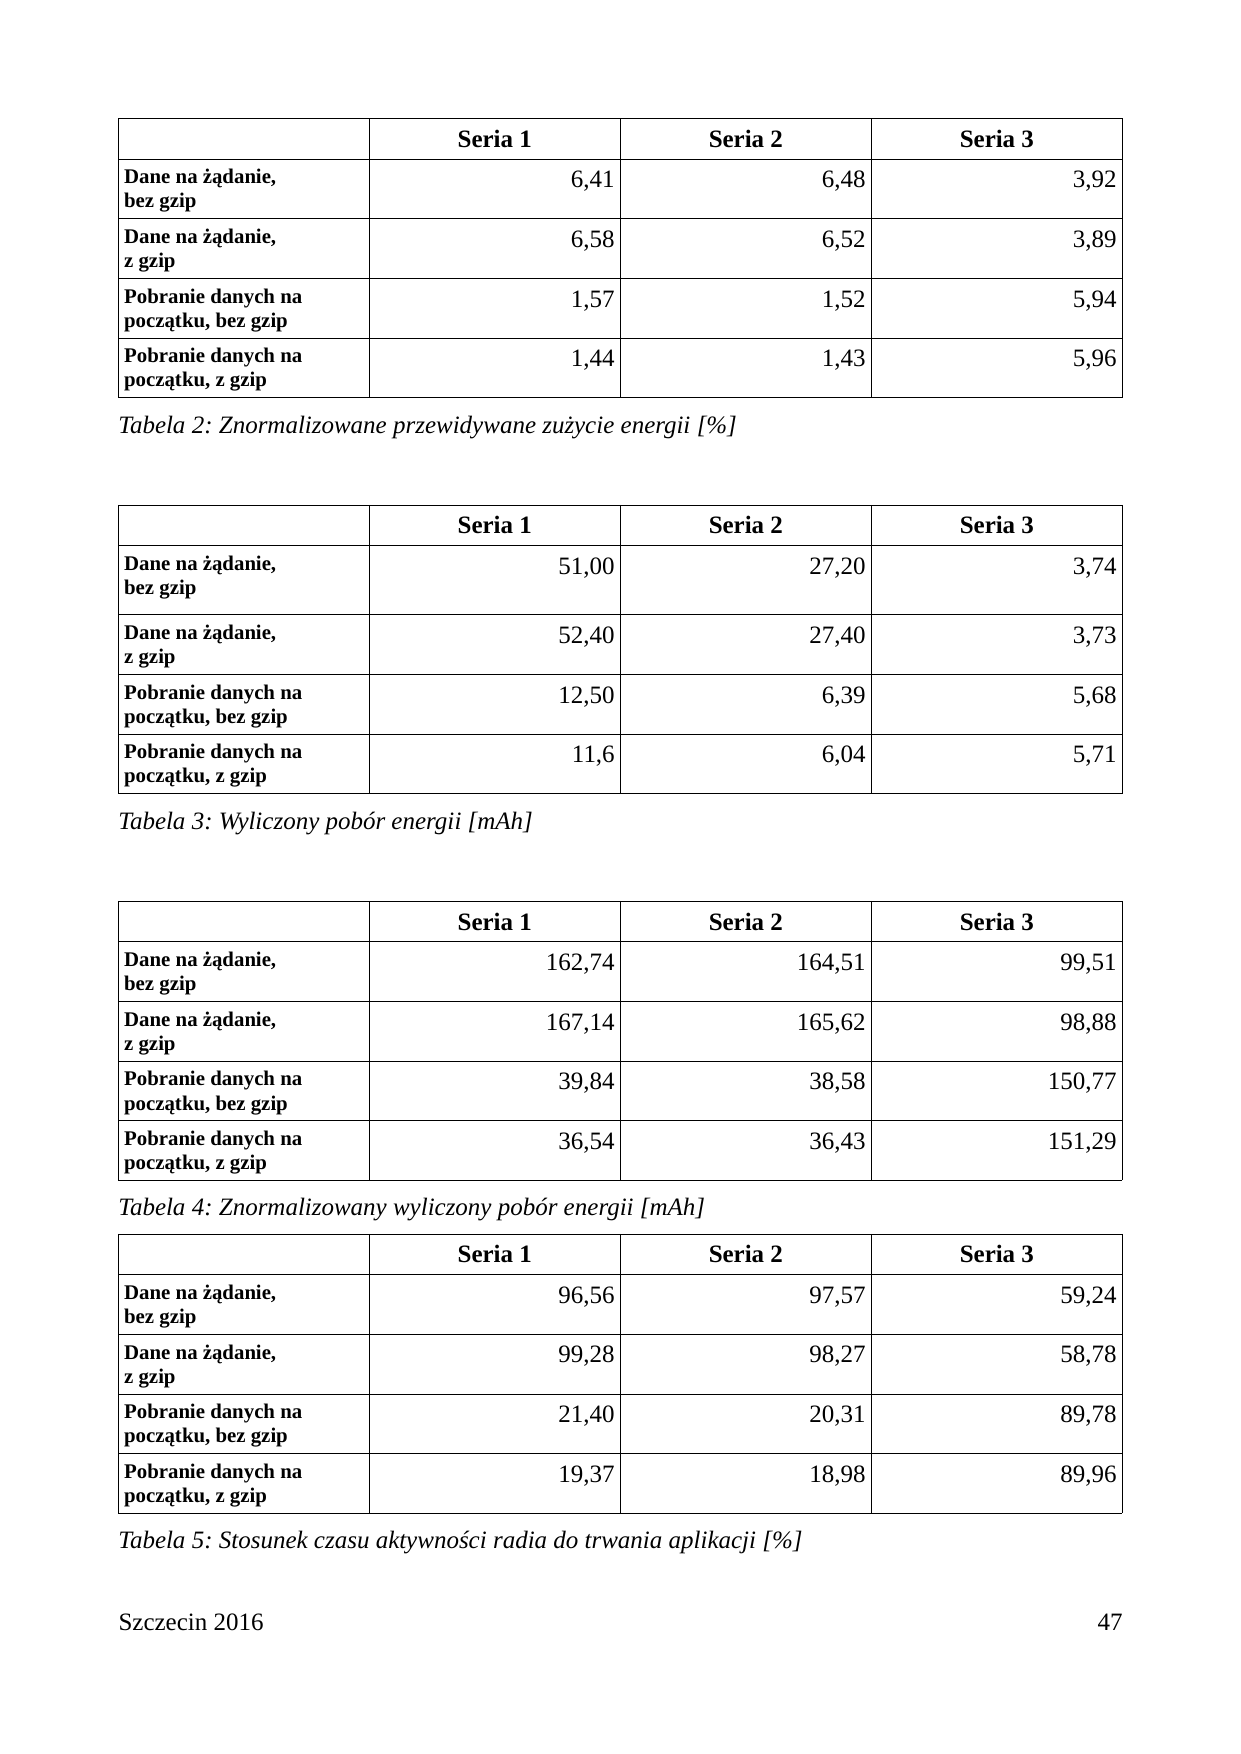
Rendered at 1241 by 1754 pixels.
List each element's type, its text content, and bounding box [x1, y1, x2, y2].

table_cell Dane na żądanie, z gzip [119, 219, 369, 278]
table_cell Pobranie danych na początku, z gzip [119, 1121, 369, 1180]
table_cell 6,39 [621, 675, 871, 733]
table_cell Dane na żądanie, bez gzip [119, 546, 369, 614]
table_header [119, 506, 369, 545]
table_cell 6,04 [621, 735, 871, 793]
table_cell 97,57 [621, 1275, 871, 1334]
table_cell 18,98 [621, 1454, 871, 1513]
table_cell 59,24 [872, 1275, 1122, 1334]
table_cell Dane na żądanie, bez gzip [119, 160, 369, 218]
table_cell Pobranie danych na początku, bez gzip [119, 1062, 369, 1120]
table_cell 150,77 [872, 1062, 1122, 1120]
table_cell 1,52 [621, 279, 871, 337]
table_cell Dane na żądanie, z gzip [119, 1335, 369, 1393]
table_header Seria 2 [621, 119, 871, 158]
table_cell 89,96 [872, 1454, 1122, 1513]
table_cell 151,29 [872, 1121, 1122, 1180]
table_header Seria 1 [370, 1235, 620, 1274]
table_cell 27,20 [621, 546, 871, 614]
text Tabela 4: Znormalizowany wyliczony pobór energii [mAh] [118, 1192, 1122, 1221]
table_header Seria 3 [872, 902, 1122, 941]
table_cell Pobranie danych na początku, bez gzip [119, 675, 369, 733]
table_cell 21,40 [370, 1395, 620, 1453]
table_header Seria 3 [872, 1235, 1122, 1274]
table_cell 6,52 [621, 219, 871, 278]
table_cell Dane na żądanie, bez gzip [119, 1275, 369, 1334]
table_cell 39,84 [370, 1062, 620, 1120]
table_cell 165,62 [621, 1002, 871, 1061]
table_cell 51,00 [370, 546, 620, 614]
table_cell 6,41 [370, 160, 620, 218]
table_cell Dane na żądanie, z gzip [119, 615, 369, 674]
table_cell 36,54 [370, 1121, 620, 1180]
table_cell Pobranie danych na początku, z gzip [119, 735, 369, 793]
table_cell 98,88 [872, 1002, 1122, 1061]
table_cell Pobranie danych na początku, bez gzip [119, 1395, 369, 1453]
table_cell 98,27 [621, 1335, 871, 1393]
table_cell 1,43 [621, 339, 871, 397]
table_cell 3,92 [872, 160, 1122, 218]
table_cell Dane na żądanie, bez gzip [119, 942, 369, 1001]
table_cell 5,71 [872, 735, 1122, 793]
table_cell 27,40 [621, 615, 871, 674]
table_cell 5,94 [872, 279, 1122, 337]
table_cell 36,43 [621, 1121, 871, 1180]
table_cell 38,58 [621, 1062, 871, 1120]
table_cell 3,89 [872, 219, 1122, 278]
table_header [119, 1235, 369, 1274]
table_header Seria 1 [370, 902, 620, 941]
table_header Seria 2 [621, 902, 871, 941]
table_cell 99,28 [370, 1335, 620, 1393]
table_header Seria 1 [370, 119, 620, 158]
table_cell 20,31 [621, 1395, 871, 1453]
table_cell 19,37 [370, 1454, 620, 1513]
table_cell 5,68 [872, 675, 1122, 733]
table_cell 96,56 [370, 1275, 620, 1334]
table_header Seria 3 [872, 119, 1122, 158]
table_cell 162,74 [370, 942, 620, 1001]
table_header Seria 2 [621, 1235, 871, 1274]
text Tabela 2: Znormalizowane przewidywane zużycie energii [%] [118, 410, 1122, 438]
table_cell 3,74 [872, 546, 1122, 614]
table_header Seria 2 [621, 506, 871, 545]
table_header [119, 902, 369, 941]
table_header Seria 1 [370, 506, 620, 545]
text Tabela 5: Stosunek czasu aktywności radia do trwania aplikacji [%] [118, 1525, 1122, 1554]
table_cell Pobranie danych na początku, z gzip [119, 339, 369, 397]
table_cell 5,96 [872, 339, 1122, 397]
table_cell Dane na żądanie, z gzip [119, 1002, 369, 1061]
table_cell 58,78 [872, 1335, 1122, 1393]
table_cell 1,57 [370, 279, 620, 337]
table_cell 167,14 [370, 1002, 620, 1061]
table_cell 6,48 [621, 160, 871, 218]
text Tabela 3: Wyliczony pobór energii [mAh] [118, 806, 1122, 834]
table_cell 164,51 [621, 942, 871, 1001]
table_cell Pobranie danych na początku, z gzip [119, 1454, 369, 1513]
table_cell 3,73 [872, 615, 1122, 674]
table_cell 12,50 [370, 675, 620, 733]
table_header Seria 3 [872, 506, 1122, 545]
table_cell 99,51 [872, 942, 1122, 1001]
table_cell 1,44 [370, 339, 620, 397]
table_cell 52,40 [370, 615, 620, 674]
table_cell 89,78 [872, 1395, 1122, 1453]
table_cell 6,58 [370, 219, 620, 278]
table_cell Pobranie danych na początku, bez gzip [119, 279, 369, 337]
table_header [119, 119, 369, 158]
table_cell 11,6 [370, 735, 620, 793]
